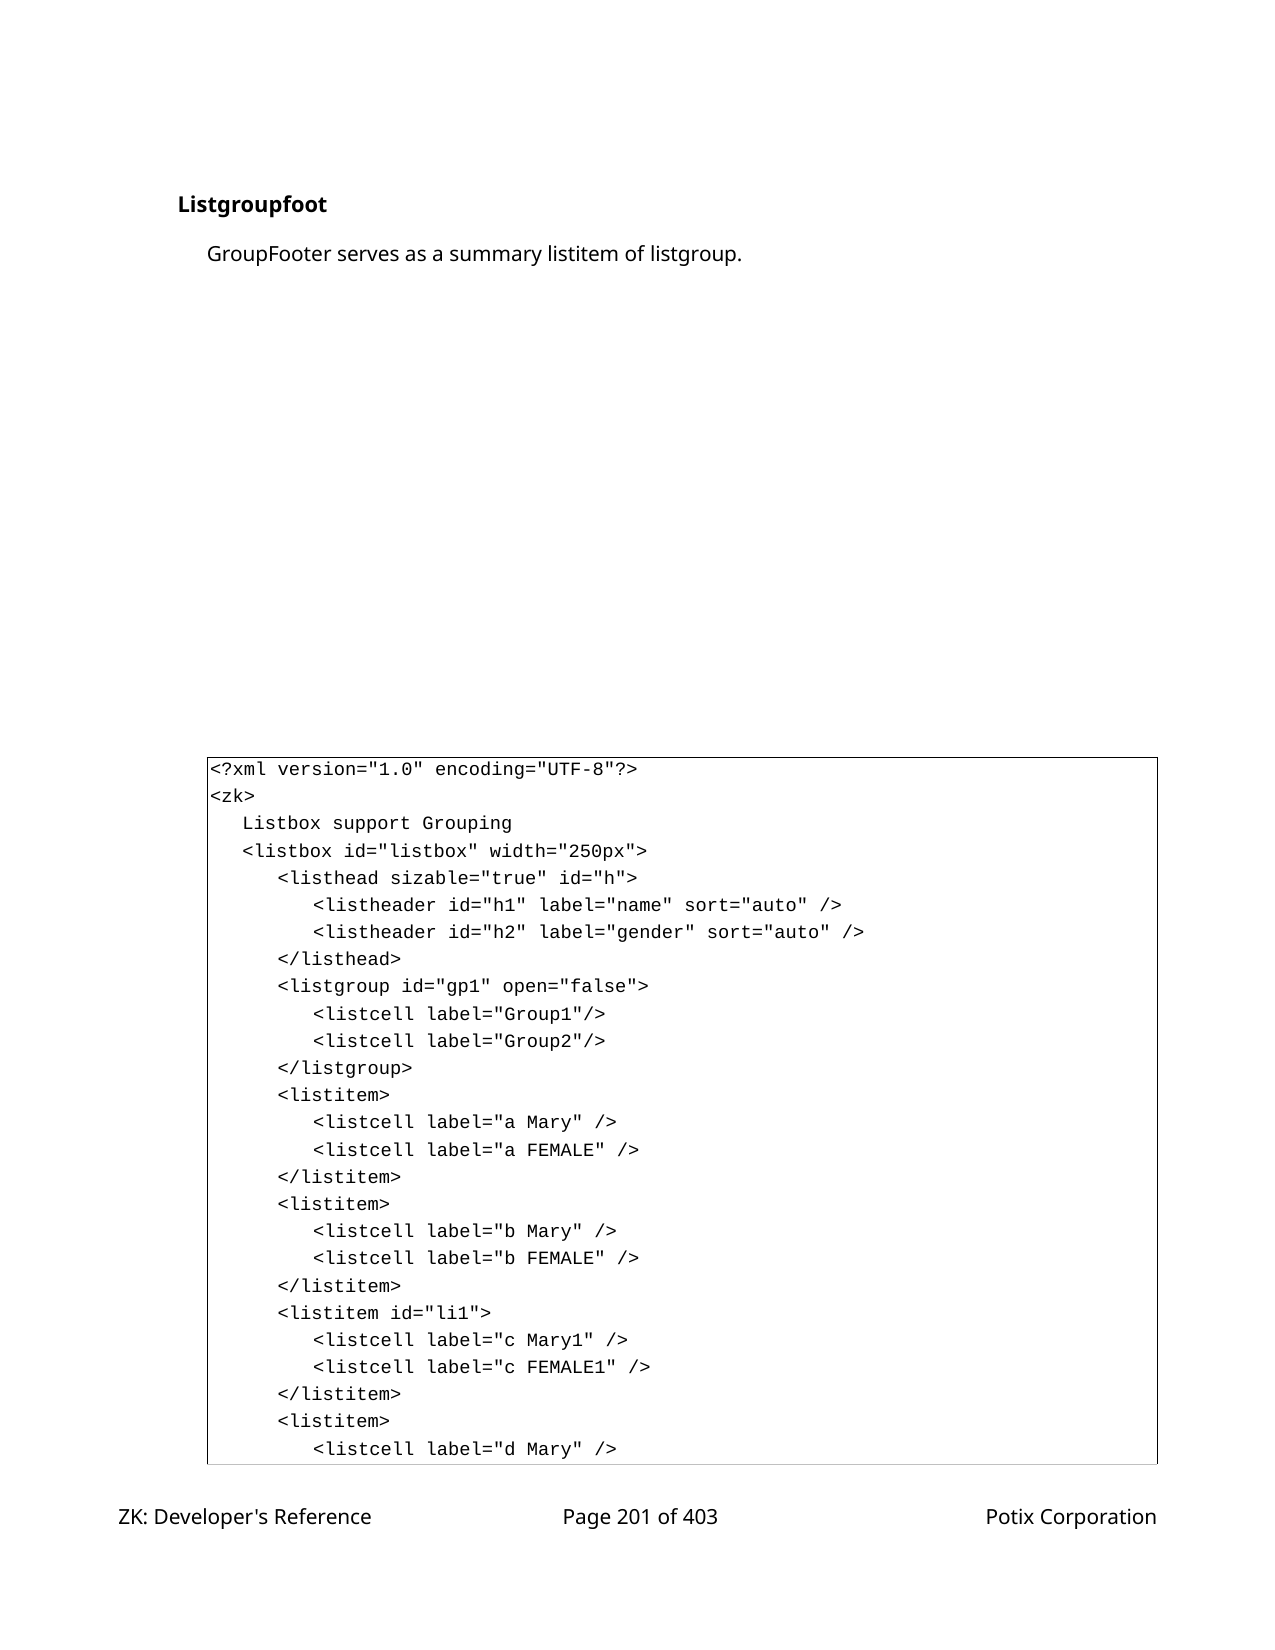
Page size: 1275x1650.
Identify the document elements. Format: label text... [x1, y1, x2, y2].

text <listheader id="h2" label="gender" sort="auto" /> [208, 920, 1157, 944]
text <listheader id="h1" label="name" sort="auto" /> [208, 893, 1157, 917]
text <listcell label="Group1"/> [208, 1002, 1157, 1026]
text Listbox support Grouping [208, 811, 1157, 836]
text <zk> [208, 784, 1157, 808]
text <listgroup id="gp1" open="false"> [208, 974, 1157, 999]
text <listcell label="b FEMALE" /> [208, 1246, 1157, 1271]
text <listcell label="c Mary1" /> [208, 1328, 1157, 1352]
text </listitem> [208, 1382, 1157, 1406]
text <listcell label="a Mary" /> [208, 1110, 1157, 1134]
text <listitem> [208, 1083, 1157, 1107]
text <listcell label="Group2"/> [208, 1029, 1157, 1053]
text <listbox id="listbox" width="250px"> [208, 838, 1157, 863]
text GroupFooter serves as a summary listitem of listgroup. [207, 239, 1157, 268]
text <listitem> [208, 1409, 1157, 1434]
text <listcell label="c FEMALE1" /> [208, 1355, 1157, 1379]
text <?xml version="1.0" encoding="UTF-8"?> [208, 758, 1157, 781]
text </listhead> [208, 947, 1157, 971]
text </listgroup> [208, 1056, 1157, 1080]
text </listitem> [208, 1273, 1157, 1298]
text <listcell label="a FEMALE" /> [208, 1137, 1157, 1162]
text <listcell label="d Mary" /> [208, 1437, 1157, 1464]
text <listcell label="b Mary" /> [208, 1219, 1157, 1243]
text </listitem> [208, 1165, 1157, 1189]
text <listitem id="li1"> [208, 1301, 1157, 1325]
text <listitem> [208, 1192, 1157, 1216]
text <listhead sizable="true" id="h"> [208, 866, 1157, 890]
subtitle Listgroupfoot [177, 189, 1157, 219]
